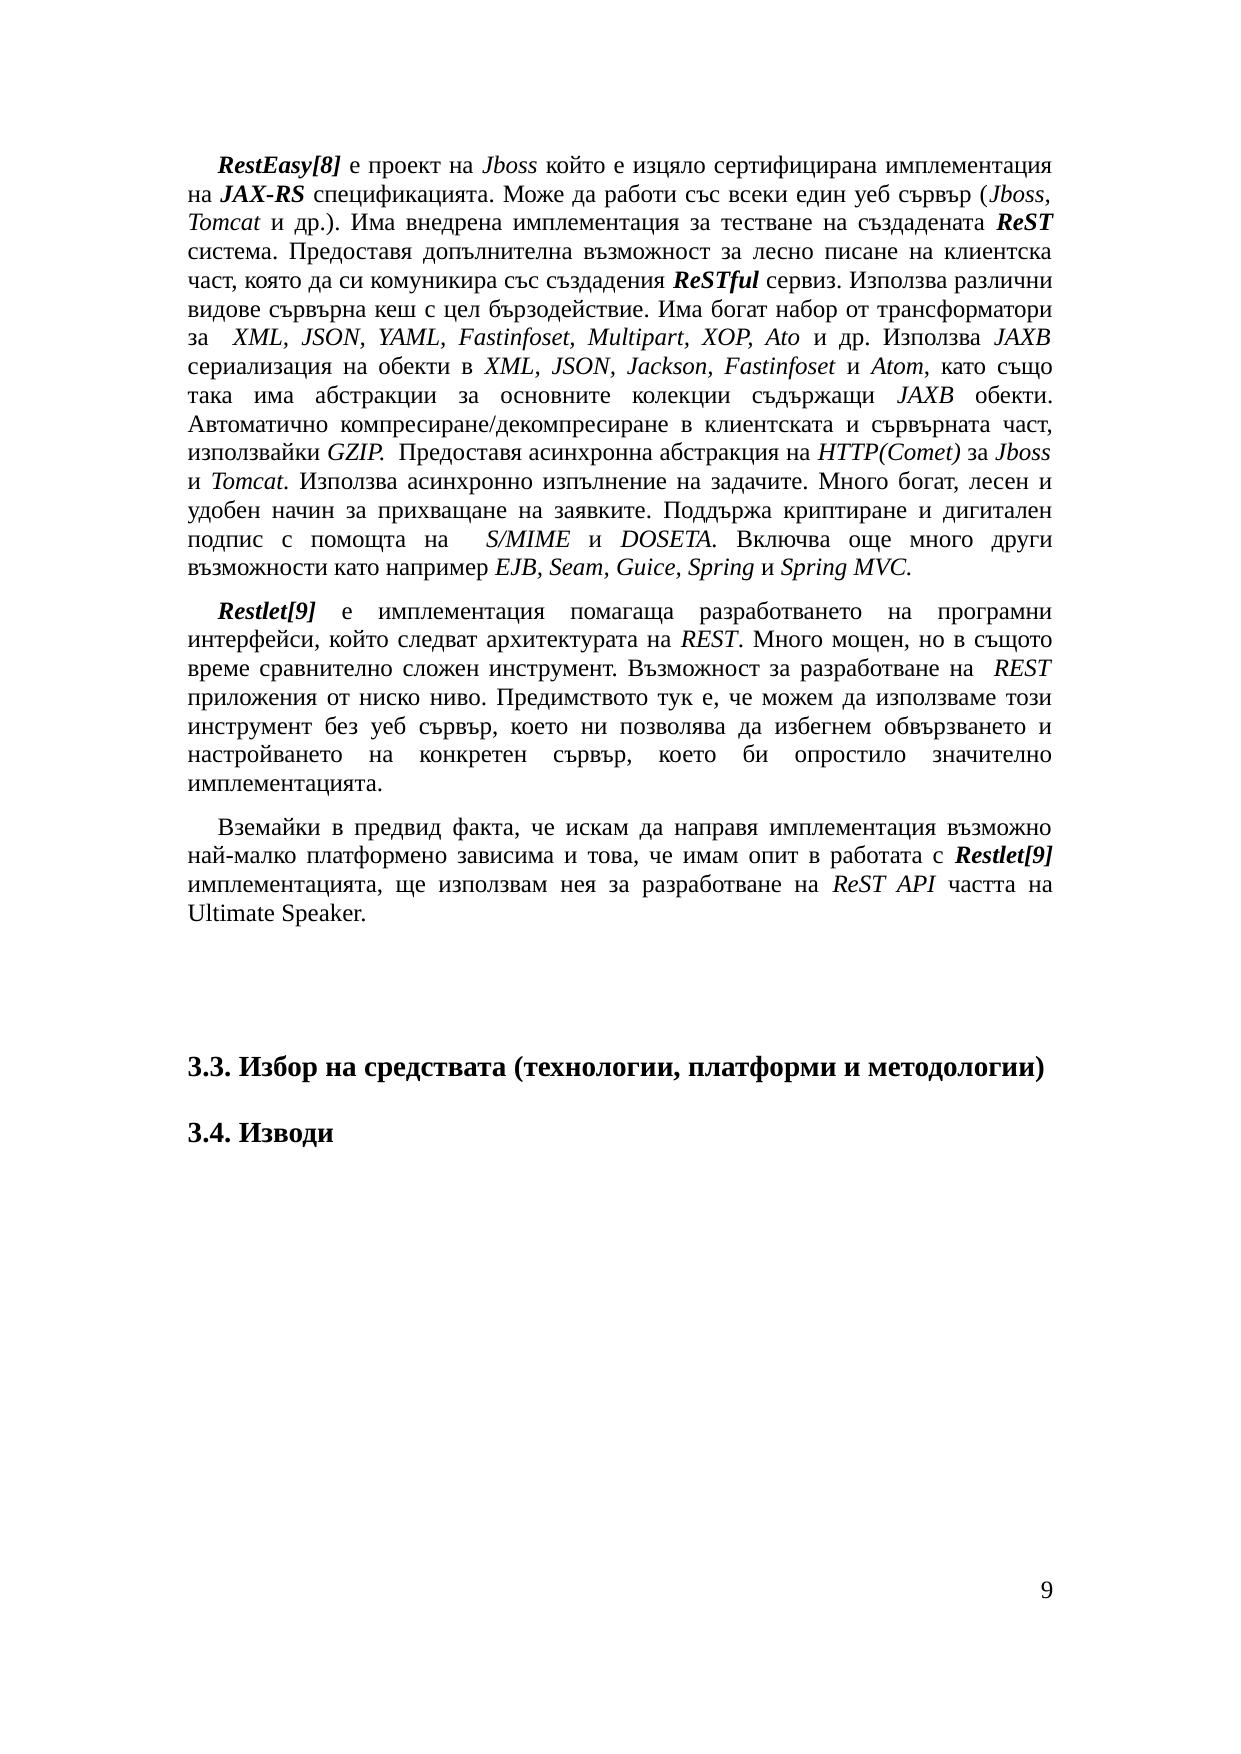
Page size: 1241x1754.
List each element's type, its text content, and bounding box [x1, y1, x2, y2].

text Вземайки в предвид факта, че искам да направя имплементация възможно най-малко платформено зависима и това, че имам опит в работата с Restlet[9] имплементацията, ще използвам нея за разработване на ReST API частта на Ultimate Speaker. [187, 812, 1053, 927]
text RestEasy[8] е проект на Jboss който е изцяло сертифицирана имплементация на JAX-RS спецификацията. Може да работи със всеки един уеб сървър (Jboss, Tomcat и др.). Има внедрена имплементация за тестване на създадената ReST система. Предоставя допълнителна възможност за лесно писане на клиентска част, която да си комуникира със създадения ReSTful сервиз. Използва различни видове сървърна кеш с цел бързодействие. Има богат набор от трансформатори за XML, JSON, YAML, Fastinfoset, Multipart, XOP, Ato и др. Използва JAXB сериализация на обекти в XML, JSON, Jackson, Fastinfoset и Atom, като също така има абстракции за основните колекции съдържащи JAXB обекти. Автоматично компресиране/декомпресиране в клиентската и сървърната част, използвайки GZIP. Предоставя асинхронна абстракция на HTTP(Comet) за Jboss и Tomcat. Използва асинхронно изпълнение на задачите. Много богат, лесен и удобен начин за прихващане на заявките. Поддържа криптиране и дигитален подпис с помощта на S/MIME и DOSETA. Включва още много други възможности като например EJB, Seam, Guice, Spring и Spring MVC. [187, 150, 1053, 581]
subtitle 3.3. Избор на средствата (технологии, платформи и методологии) [187, 1049, 1053, 1082]
text Restlet[9] е имплементация помагаща разработването на програмни интерфейси, който следват архитектурата на REST. Много мощен, но в същото време сравнително сложен инструмент. Възможност за разработване на REST приложения от ниско ниво. Предимството тук е, че можем да използваме този инструмент без уеб сървър, което ни позволява да избегнем обвързването и настройването на конкретен сървър, което би опростило значително имплементацията. [187, 596, 1053, 797]
subtitle 3.4. Изводи [187, 1116, 1053, 1149]
